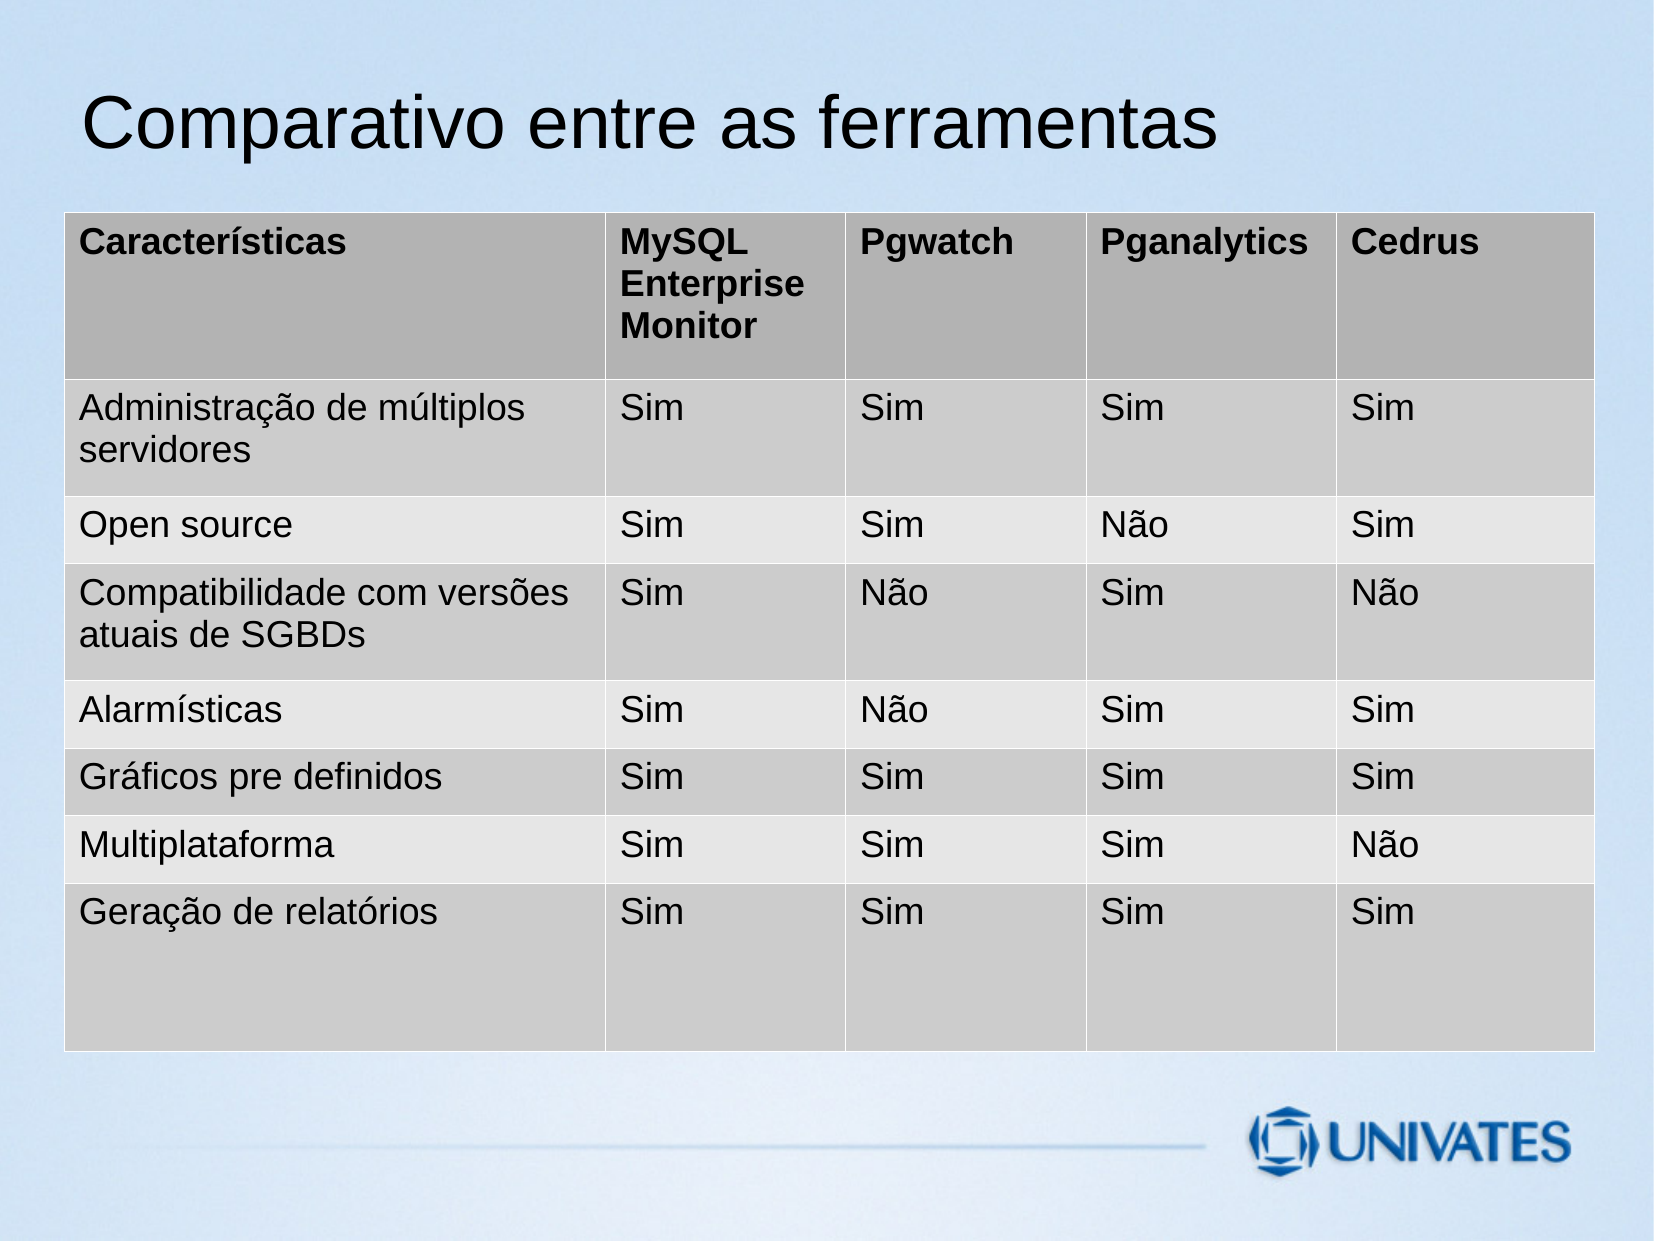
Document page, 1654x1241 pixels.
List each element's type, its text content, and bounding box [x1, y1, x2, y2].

table_cell Sim [1087, 749, 1336, 815]
table_cell Gráficos pre definidos [65, 749, 605, 815]
table_cell Não [846, 681, 1086, 748]
table_cell Sim [1087, 681, 1336, 748]
table_cell Geração de relatórios [65, 884, 605, 1051]
table_cell Multiplataforma [65, 816, 605, 883]
table_cell Alarmísticas [65, 681, 605, 748]
table_cell Sim [846, 816, 1086, 883]
table_cell Sim [1087, 380, 1336, 496]
table_cell Sim [1087, 564, 1336, 680]
table_cell Sim [846, 497, 1086, 563]
table_header MySQL Enterprise Monitor [606, 213, 845, 379]
table_cell Não [1337, 564, 1594, 680]
table_cell Não [846, 564, 1086, 680]
table_cell Open source [65, 497, 605, 563]
table_cell Sim [606, 816, 845, 883]
table_cell Sim [606, 380, 845, 496]
table_cell Sim [1087, 816, 1336, 883]
table_cell Sim [846, 749, 1086, 815]
table_cell Administração de múltiplos servidores [65, 380, 605, 496]
table_cell Sim [606, 884, 845, 1051]
table_cell Sim [1337, 380, 1594, 496]
title Comparativo entre as ferramentas [81, 49, 1570, 201]
picture [0, 0, 1654, 1241]
table_cell Sim [846, 884, 1086, 1051]
table_cell Sim [606, 497, 845, 563]
table_cell Sim [1337, 749, 1594, 815]
table_cell Sim [1337, 681, 1594, 748]
table_cell Compatibilidade com versões atuais de SGBDs [65, 564, 605, 680]
table_header Características [65, 213, 605, 379]
table_header Pganalytics [1087, 213, 1336, 379]
table_cell Não [1337, 816, 1594, 883]
table_cell Sim [1087, 884, 1336, 1051]
table_header Pgwatch [846, 213, 1086, 379]
table_cell Não [1087, 497, 1336, 563]
table_header Cedrus [1337, 213, 1594, 379]
table_cell Sim [606, 681, 845, 748]
table_cell Sim [606, 749, 845, 815]
table_cell Sim [1337, 497, 1594, 563]
table_cell Sim [1337, 884, 1594, 1051]
table_cell Sim [846, 380, 1086, 496]
table_cell Sim [606, 564, 845, 680]
